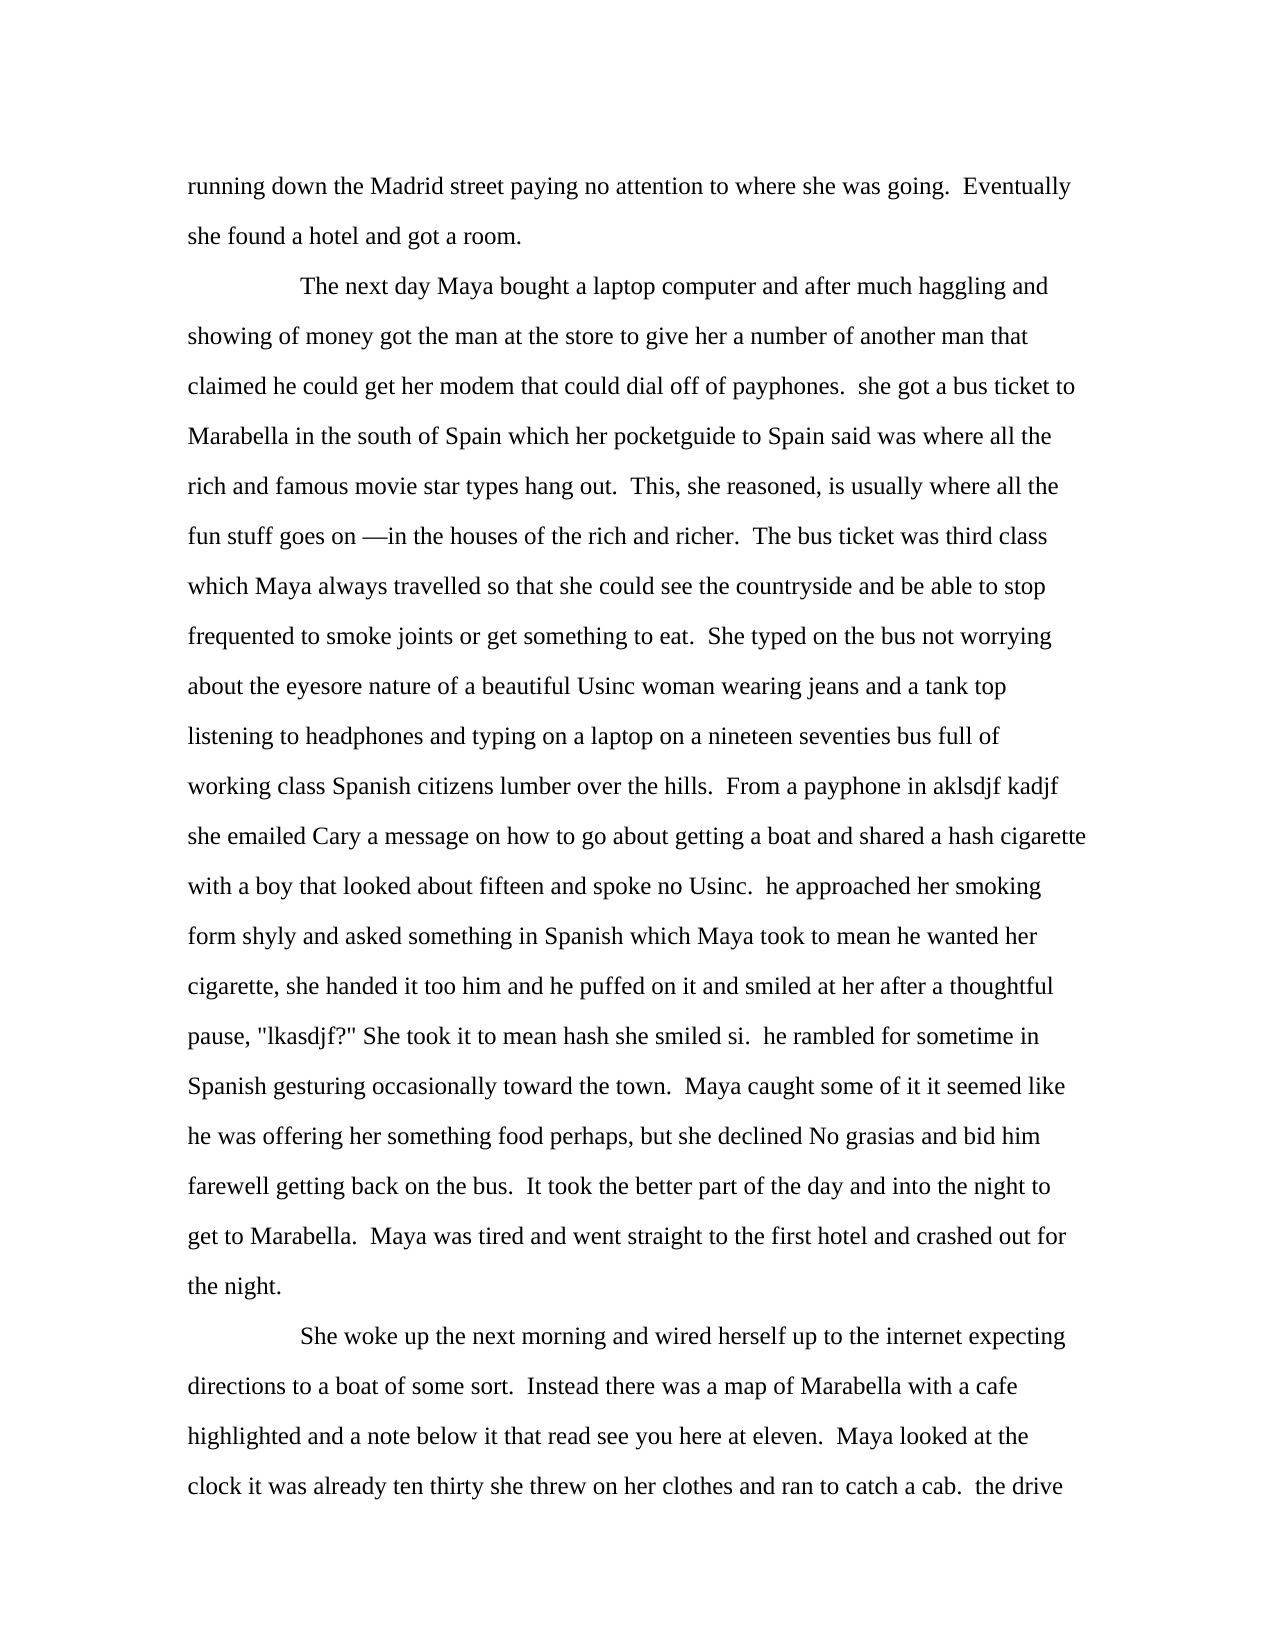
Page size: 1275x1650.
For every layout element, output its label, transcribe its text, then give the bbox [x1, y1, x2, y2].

text The next day Maya bought a laptop computer and after much haggling and showing of money got the man at the store to give her a number of another man that claimed he could get her modem that could dial off of payphones. she got a bus ticket to Marabella in the south of Spain which her pocketguide to Spain said was where all the rich and famous movie star types hang out. This, she reasoned, is usually where all the fun stuff goes on —in the houses of the rich and richer. The bus ticket was third class which Maya always travelled so that she could see the countryside and be able to stop frequented to smoke joints or get something to eat. She typed on the bus not worrying about the eyesore nature of a beautiful Usinc woman wearing jeans and a tank top listening to headphones and typing on a laptop on a nineteen seventies bus full of working class Spanish citizens lumber over the hills. From a payphone in aklsdjf kadjf she emailed Cary a message on how to go about getting a boat and shared a hash cigarette with a boy that looked about fifteen and spoke no Usinc. he approached her smoking form shyly and asked something in Spanish which Maya took to mean he wanted her cigarette, she handed it too him and he puffed on it and smiled at her after a thoughtful pause, "lkasdjf?" She took it to mean hash she smiled si. he rambled for sometime in Spanish gesturing occasionally toward the town. Maya caught some of it it seemed like he was offering her something food perhaps, but she declined No grasias and bid him farewell getting back on the bus. It took the better part of the day and into the night to get to Marabella. Maya was tired and went straight to the first hotel and crashed out for the night. [187, 250, 1087, 1300]
text running down the Madrid street paying no attention to where she was going. Eventually she found a hotel and got a room. [187, 150, 1087, 250]
text She woke up the next morning and wired herself up to the internet expecting directions to a boat of some sort. Instead there was a map of Marabella with a cafe highlighted and a note below it that read see you here at eleven. Maya looked at the clock it was already ten thirty she threw on her clothes and ran to catch a cab. the drive [187, 1300, 1087, 1500]
